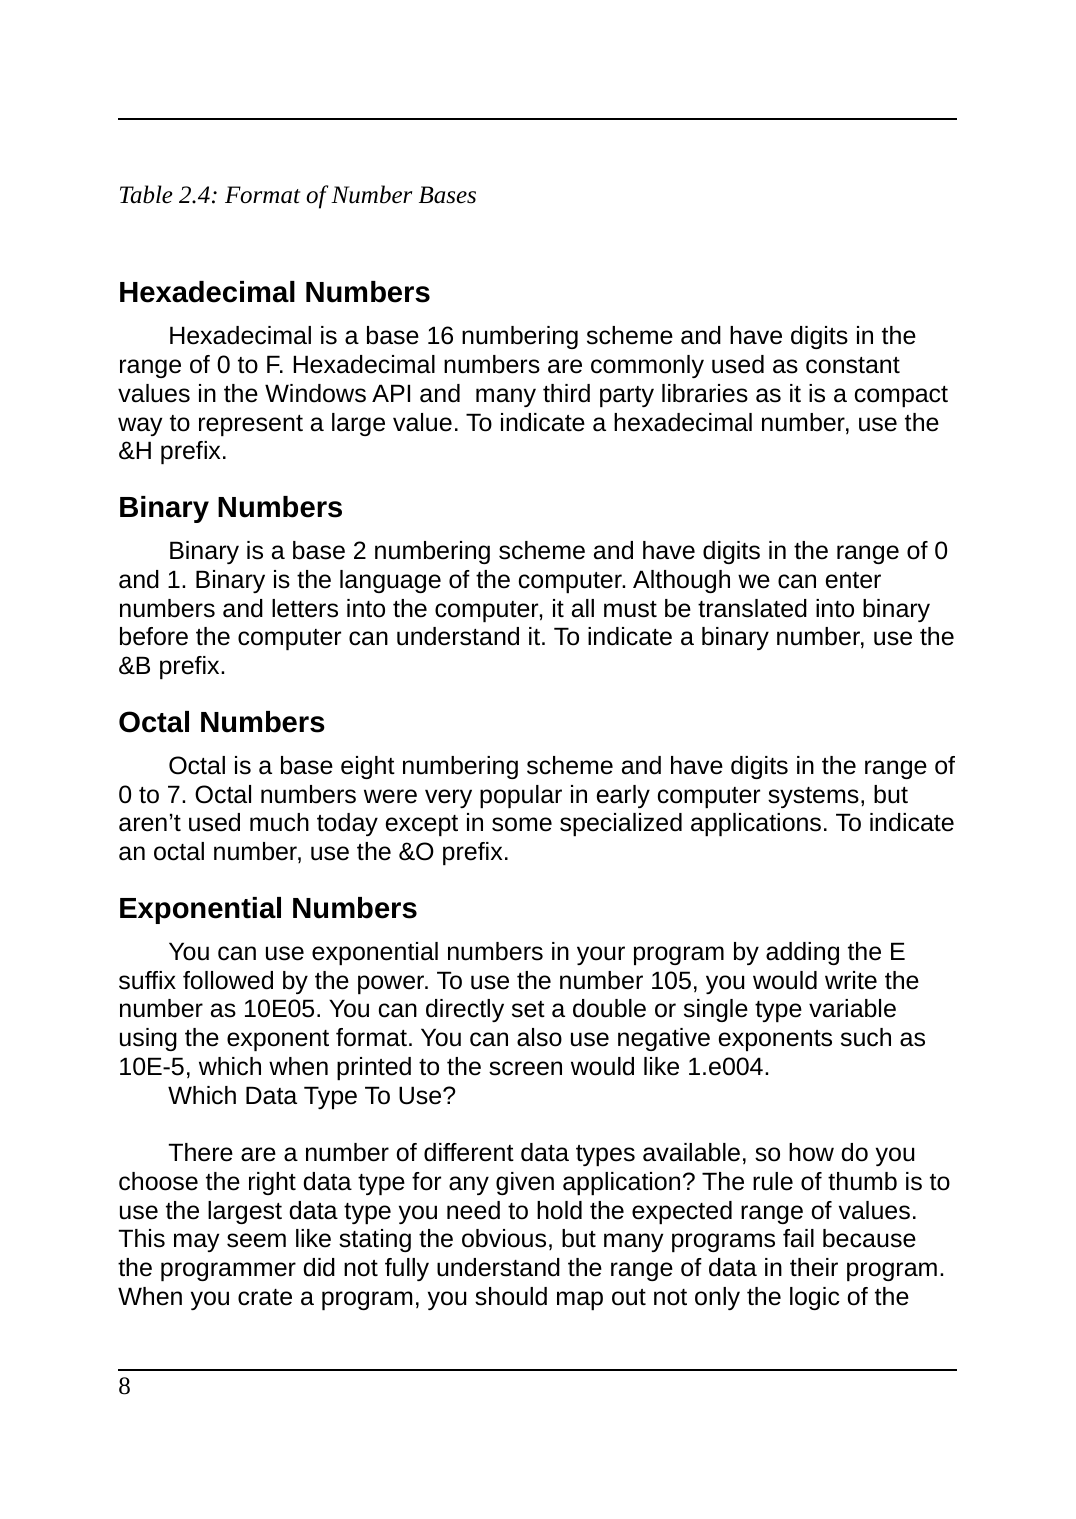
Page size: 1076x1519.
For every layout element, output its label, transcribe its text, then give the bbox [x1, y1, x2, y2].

subtitle Octal Numbers [118, 705, 957, 738]
text Binary is a base 2 numbering scheme and have digits in the range of 0 and 1. Binary is the language of the computer. Although we can enter numbers and letters into the computer, it all must be translated into binary before the computer can understand it. To indicate a binary number, use the &B prefix. [118, 536, 957, 680]
text Octal is a base eight numbering scheme and have digits in the range of 0 to 7. Octal numbers were very popular in early computer systems, but aren’t used much today except in some specialized applications. To indicate an octal number, use the &O prefix. [118, 751, 957, 866]
subtitle Binary Numbers [118, 490, 957, 523]
text Which Data Type To Use? [118, 1081, 957, 1109]
subtitle Hexadecimal Numbers [118, 275, 957, 309]
text There are a number of different data types available, so how do you choose the right data type for any given application? The rule of thumb is to use the largest data type you need to hold the expected range of values. This may seem like stating the obvious, but many programs fail because the programmer did not fully understand the range of data in their program. When you crate a program, you should map out not only the logic of the [118, 1138, 957, 1311]
text You can use exponential numbers in your program by adding the E suffix followed by the power. To use the number 105, you would write the number as 10E05. You can directly set a double or single type variable using the exponent format. You can also use negative exponents such as 10E-5, which when printed to the screen would like 1.e004. [118, 937, 957, 1081]
text Table 2.4: Format of Number Bases [118, 180, 957, 209]
subtitle Exponential Numbers [118, 891, 957, 924]
text Hexadecimal is a base 16 numbering scheme and have digits in the range of 0 to F. Hexadecimal numbers are commonly used as constant values in the Windows API and many third party libraries as it is a compact way to represent a large value. To indicate a hexadecimal number, use the &H prefix. [118, 321, 957, 465]
